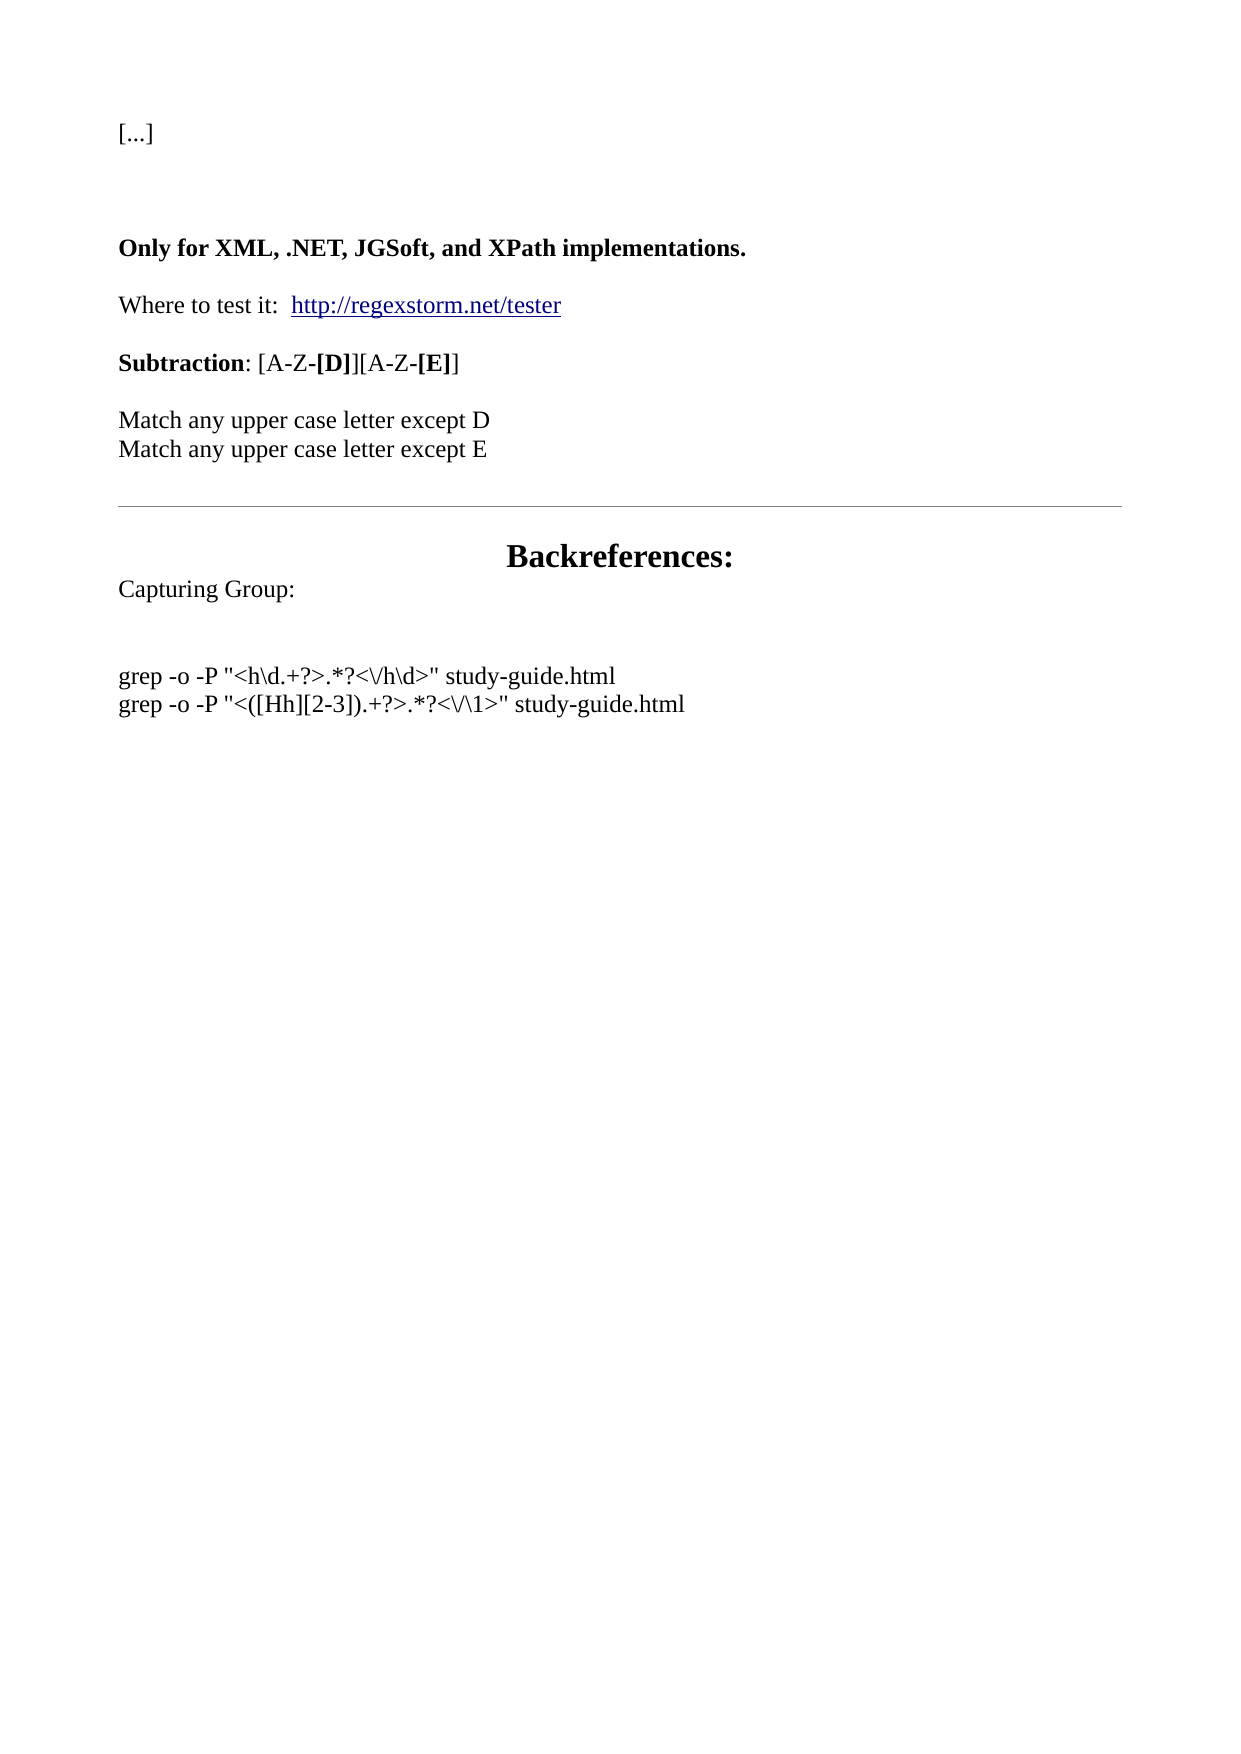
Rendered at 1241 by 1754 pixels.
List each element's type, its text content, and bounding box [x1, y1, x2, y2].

text Where to test it: http://regexstorm.net/tester [118, 291, 1122, 319]
text grep -o -P "<h\d.+?>.*?<\/h\d>" study-guide.html [118, 661, 1122, 689]
text Backreferences: [118, 536, 1122, 574]
text [...] [118, 118, 1122, 147]
text Subtraction: [A-Z-[D]][A-Z-[E]] [118, 348, 1122, 377]
text Capturing Group: [118, 574, 1122, 603]
text Match any upper case letter except D [118, 406, 1122, 434]
text Only for XML, .NET, JGSoft, and XPath implementations. [118, 233, 1122, 262]
text grep -o -P "<([Hh][2-3]).+?>.*?<\/\1>" study-guide.html [118, 689, 1122, 718]
text Match any upper case letter except E [118, 434, 1122, 463]
